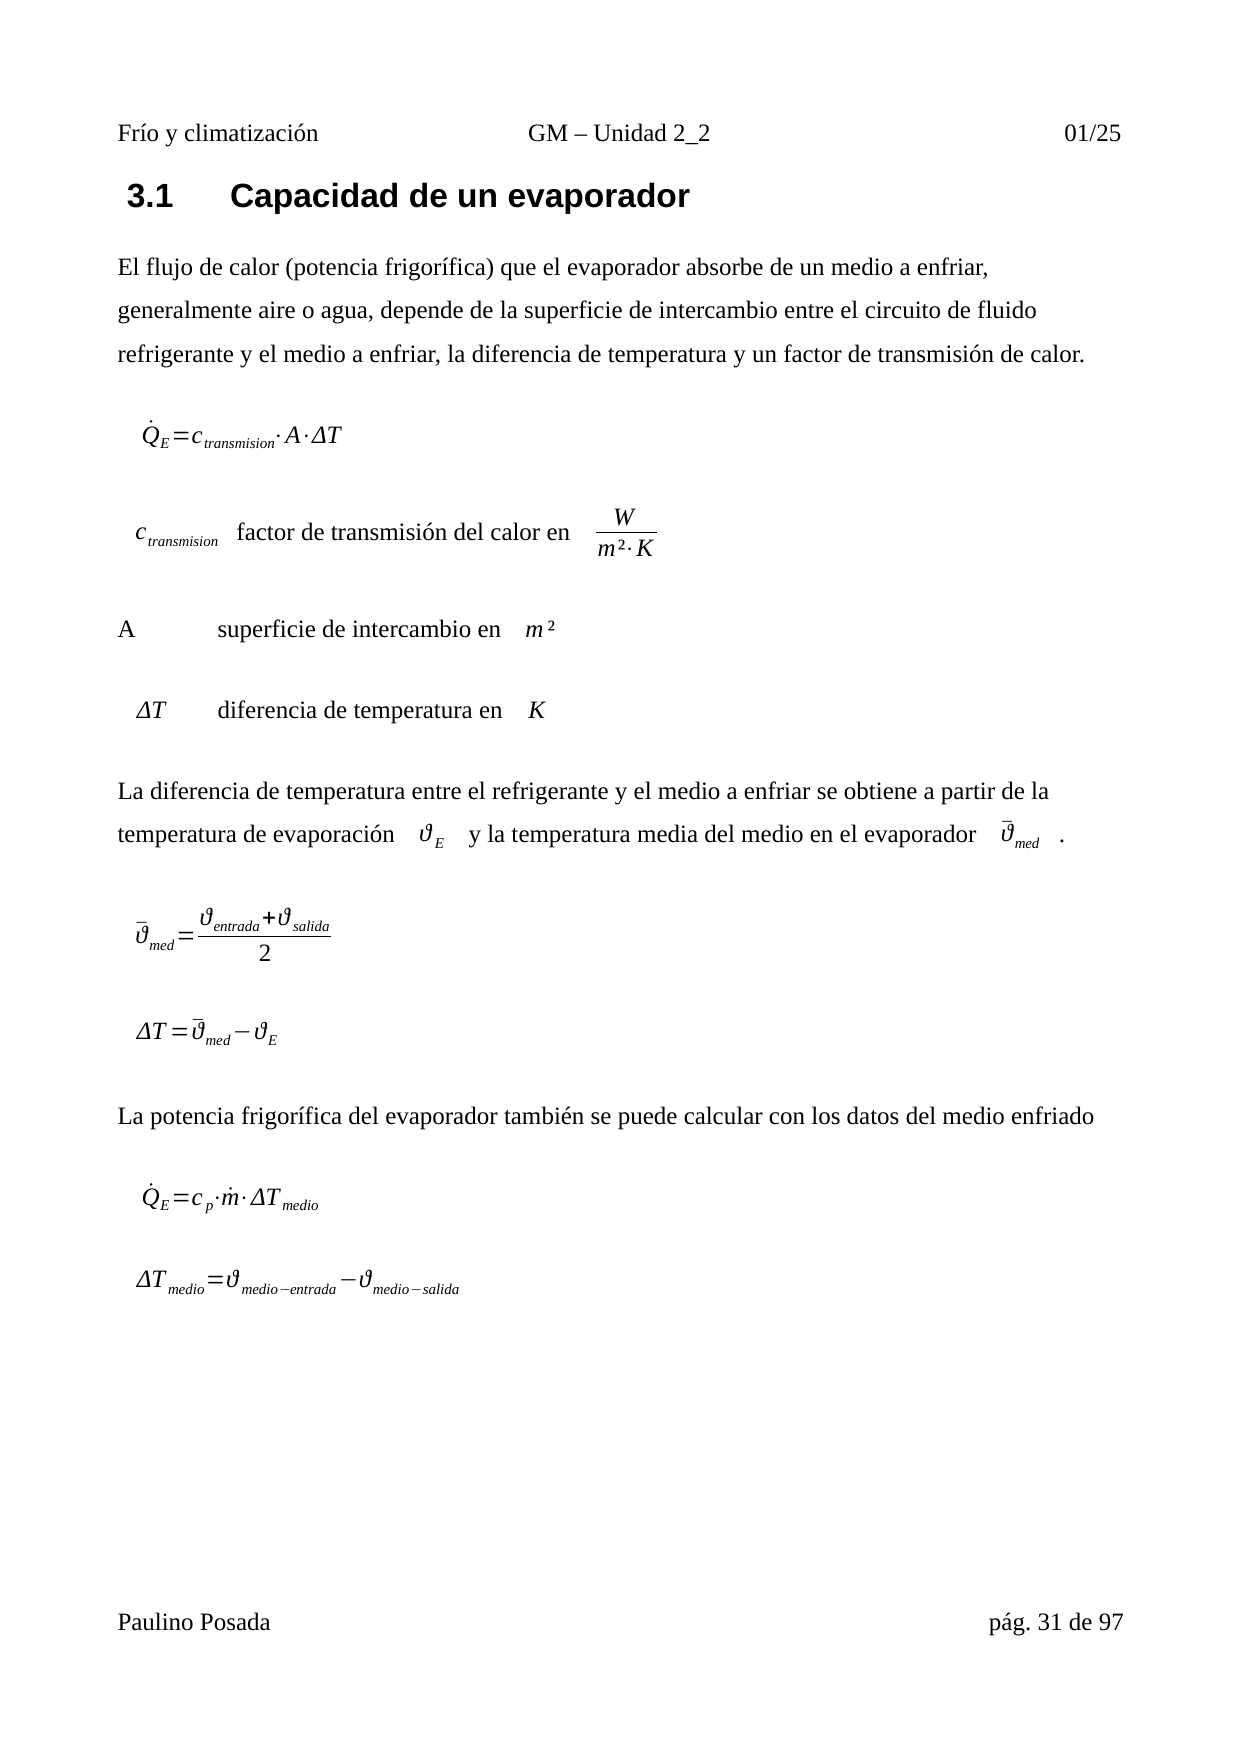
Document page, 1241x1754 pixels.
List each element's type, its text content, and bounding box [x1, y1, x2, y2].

text diferencia de temperatura en [117, 695, 1123, 724]
subtitle Capacidad de un evaporador [117, 176, 1123, 215]
text El flujo de calor (potencia frigorífica) que el evaporador absorbe de un medio a enfriar, generalmente aire o agua, depende de la superficie de intercambio entre el circuito de fluido refrigerante y el medio a enfriar, la diferencia de temperatura y un factor de transmisión de calor. [117, 252, 1123, 367]
text La potencia frigorífica del evaporador también se puede calcular con los datos del medio enfriado [117, 1101, 1123, 1130]
text A superficie de intercambio en [117, 614, 1123, 643]
text La diferencia de temperatura entre el refrigerante y el medio a enfriar se obtiene a partir de la temperatura de evaporación y la temperatura media del medio en el evaporador . [117, 776, 1123, 851]
text factor de transmisión del calor en [117, 504, 1123, 563]
